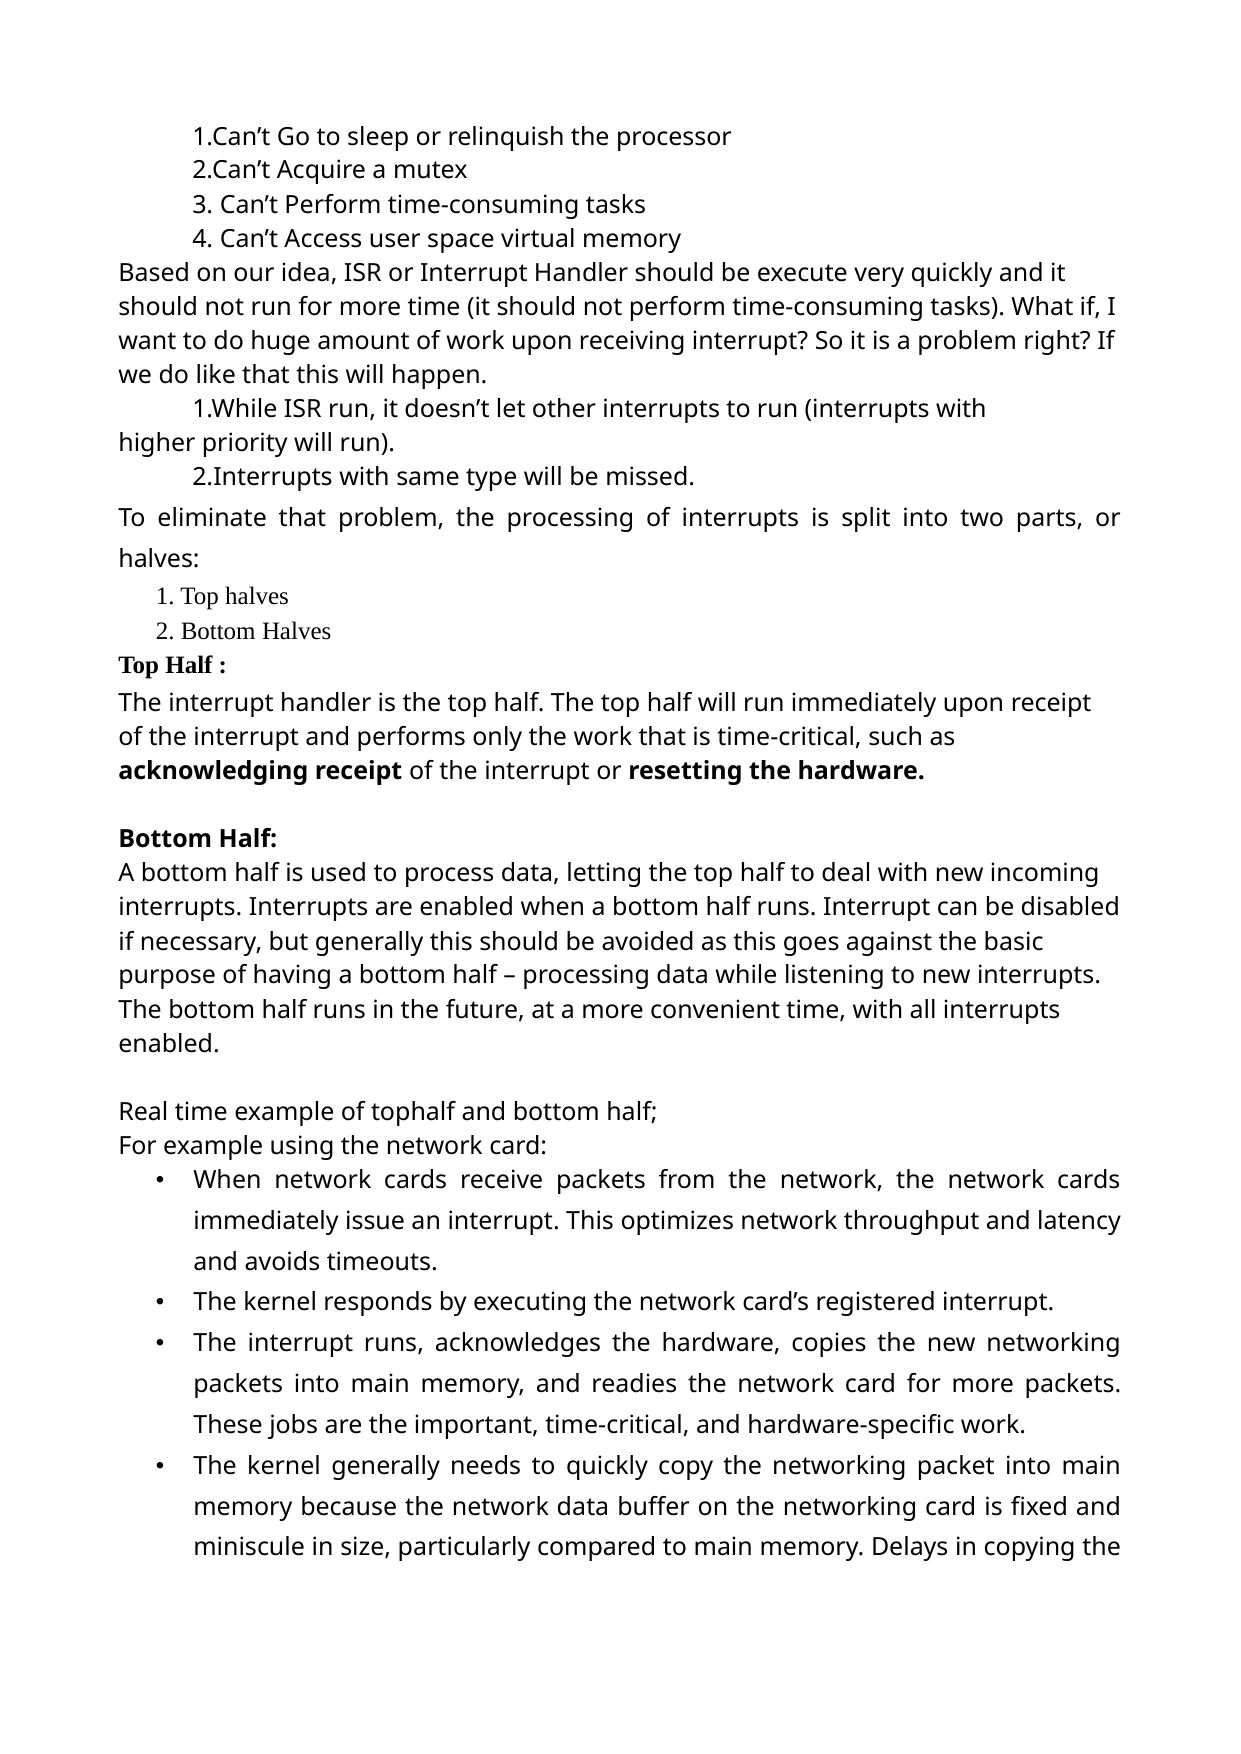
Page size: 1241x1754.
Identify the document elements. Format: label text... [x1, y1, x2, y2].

list When network cards receive packets from the network, the network cards immediately issue an interrupt. This optimizes network throughput and latency and avoids timeouts. [156, 1162, 1122, 1277]
text For example using the network card: [118, 1127, 1122, 1162]
text To eliminate that problem, the processing of interrupts is split into two parts, or halves: [118, 499, 1122, 574]
list The interrupt runs, acknowledges the hardware, copies the new networking packets into main memory, and readies the network card for more packets. These jobs are the important, time-critical, and hardware-specific work. [156, 1325, 1122, 1441]
list 1. Top halves [118, 581, 1122, 610]
list 2. Bottom Halves [118, 616, 1122, 644]
text Bottom Half: [118, 821, 1122, 855]
text 1.Can’t Go to sleep or relinquish the processor [118, 118, 1122, 152]
list The kernel responds by executing the network card’s registered interrupt. [156, 1284, 1122, 1318]
text 2.Interrupts with same type will be missed. [118, 459, 1122, 493]
text Based on our idea, ISR or Interrupt Handler should be execute very quickly and it should not run for more time (it should not perform time-consuming tasks). What if, I want to do huge amount of work upon receiving interrupt? So it is a problem right? If we do like that this will happen. [118, 254, 1122, 391]
text 2.Can’t Acquire a mutex [118, 152, 1122, 186]
text A bottom half is used to process data, letting the top half to deal with new incoming interrupts. Interrupts are enabled when a bottom half runs. Interrupt can be disabled if necessary, but generally this should be avoided as this goes against the basic purpose of having a bottom half – processing data while listening to new interrupts. The bottom half runs in the future, at a more convenient time, with all interrupts enabled. [118, 855, 1122, 1059]
text The interrupt handler is the top half. The top half will run immediately upon receipt of the interrupt and performs only the work that is time-critical, such as acknowledging receipt of the interrupt or resetting the hardware. [118, 685, 1122, 787]
text 3. Can’t Perform time-consuming tasks [118, 186, 1122, 220]
text 4. Can’t Access user space virtual memory [118, 220, 1122, 254]
text 1.While ISR run, it doesn’t let other interrupts to run (interrupts with higher priority will run). [118, 391, 1122, 459]
text Top Half : [118, 650, 1122, 679]
text Real time example of tophalf and bottom half; [118, 1093, 1122, 1127]
list The kernel generally needs to quickly copy the networking packet into main memory because the network data buffer on the networking card is fixed and miniscule in size, particularly compared to main memory. Delays in copying the [156, 1447, 1122, 1563]
